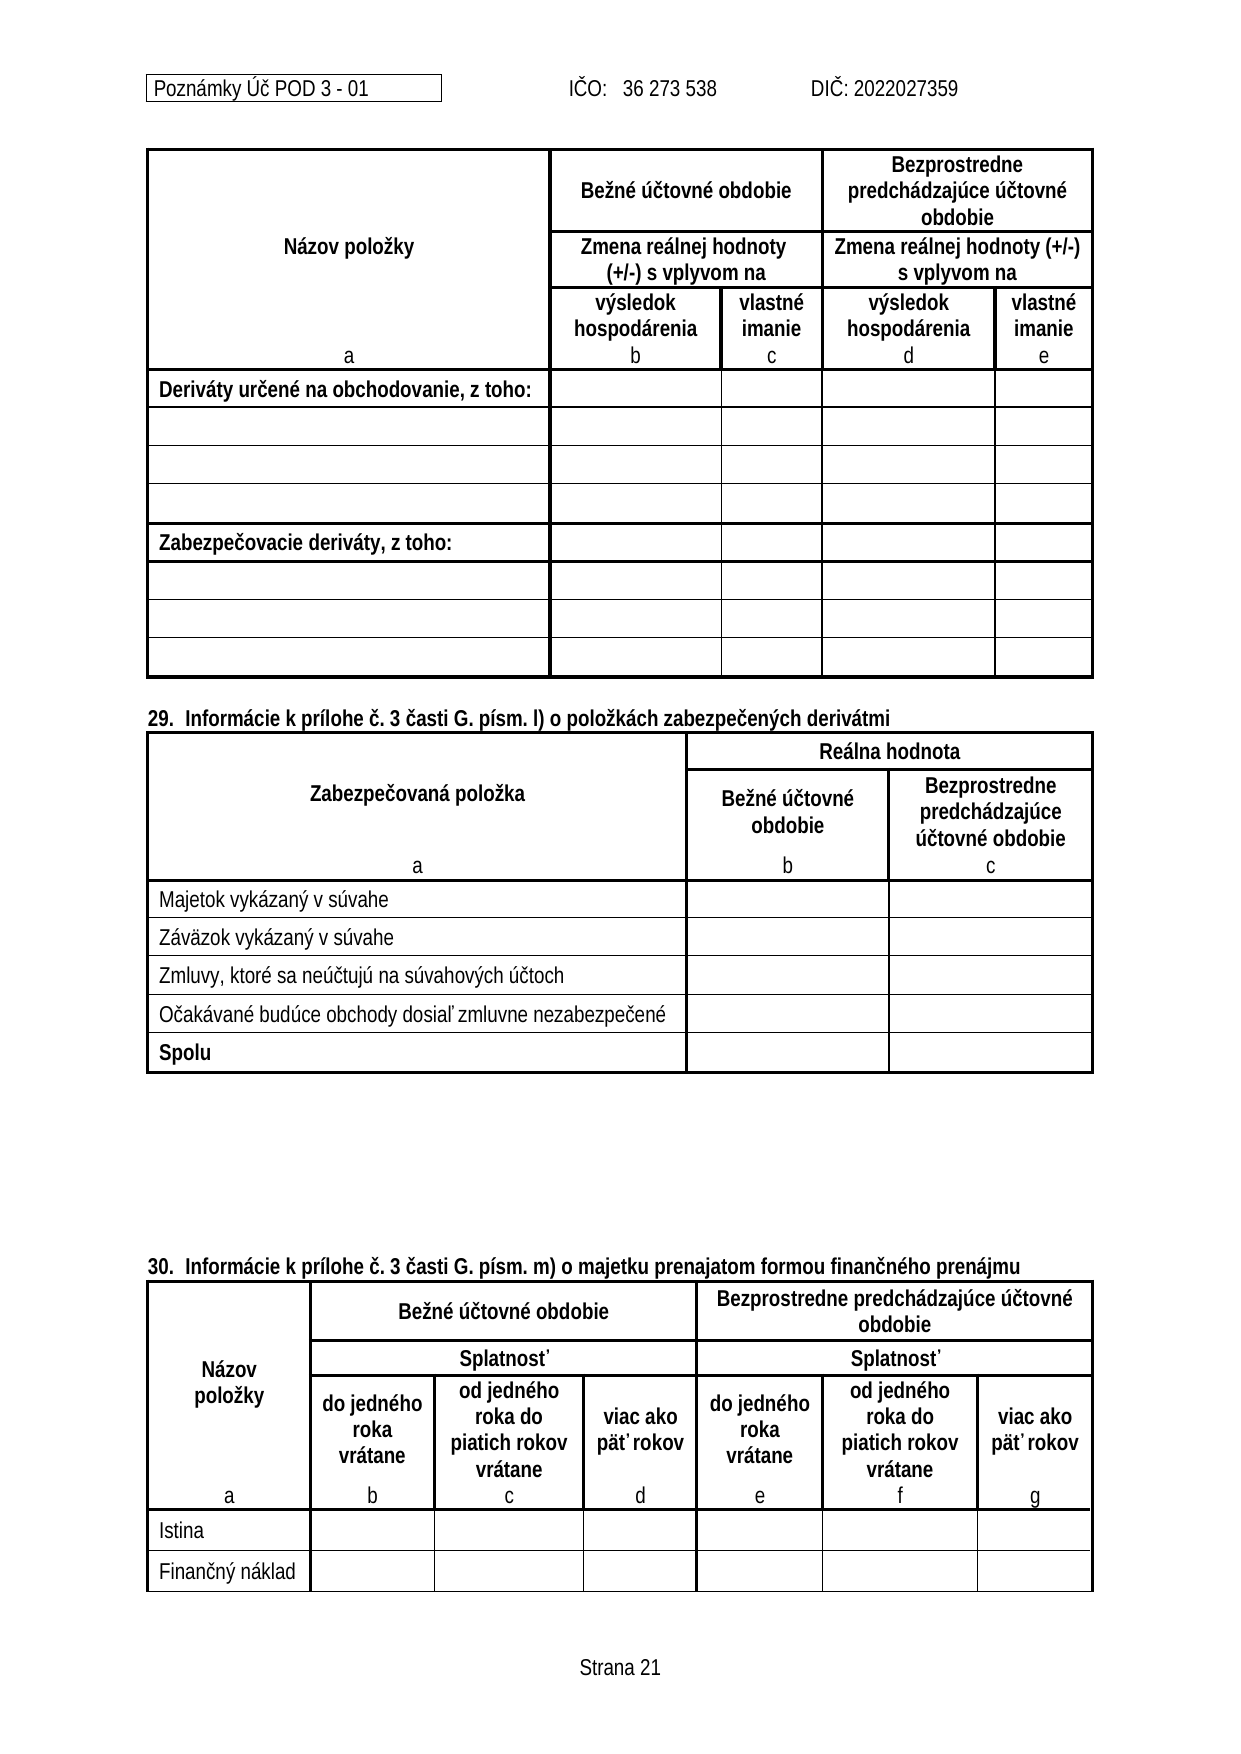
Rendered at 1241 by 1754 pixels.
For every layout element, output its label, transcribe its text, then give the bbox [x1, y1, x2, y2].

table_cell viac ako päť rokov [979, 1377, 1091, 1482]
table_cell Finančný náklad [149, 1551, 309, 1591]
table_header Zabezpečovaná položka [149, 734, 685, 852]
table_cell [149, 563, 548, 598]
table_cell [996, 446, 1091, 483]
table_cell a [149, 342, 548, 368]
table_cell [722, 408, 821, 445]
table_cell [823, 1511, 977, 1550]
table_cell [823, 563, 994, 598]
table_cell [149, 638, 548, 675]
table_cell [978, 1550, 1091, 1591]
table_cell c [723, 342, 821, 368]
table_cell c [436, 1482, 582, 1508]
table_cell [435, 1511, 583, 1550]
table_cell [823, 1551, 977, 1591]
table_cell g [979, 1482, 1091, 1508]
table_cell [996, 638, 1091, 675]
table_cell [722, 638, 821, 675]
table_header Bežné účtovné obdobie [552, 151, 821, 230]
table_cell Záväzok vykázaný v súvahe [149, 918, 685, 955]
table_cell a [149, 852, 685, 878]
table_cell Zmena reálnej hodnoty (+/-) s vplyvom na [824, 233, 1091, 286]
table_cell [722, 600, 821, 637]
table_cell [996, 563, 1091, 598]
table_cell viac ako päť rokov [585, 1377, 695, 1482]
table_cell [149, 408, 548, 445]
table_cell [823, 408, 994, 445]
table_cell Splatnosť [312, 1342, 695, 1373]
table_header Bežné účtovné obdobie [312, 1283, 695, 1339]
table_cell [552, 371, 721, 406]
table_cell [996, 408, 1091, 445]
table_cell Splatnosť [698, 1342, 1091, 1373]
table_header Názov položky [149, 1283, 309, 1482]
table_cell [890, 882, 1091, 917]
table_cell [890, 956, 1091, 994]
table_cell [552, 563, 721, 598]
table_cell [584, 1511, 695, 1550]
table_cell Bezprostredne predchádzajúce účtovné obdobie [890, 771, 1091, 852]
table_cell [552, 408, 721, 445]
table_cell [996, 525, 1091, 560]
table_cell [312, 1511, 434, 1550]
table_cell [823, 446, 994, 483]
table_cell do jedného roka vrátane [698, 1377, 821, 1482]
table_cell výsledok hospodárenia [552, 289, 719, 342]
table_cell [890, 1033, 1091, 1071]
table_cell Majetok vykázaný v súvahe [149, 882, 685, 917]
table_cell [722, 484, 821, 522]
table_cell a [149, 1482, 309, 1508]
table_header Názov položky [149, 151, 548, 342]
table_cell [688, 882, 888, 917]
table_cell Spolu [149, 1033, 685, 1071]
table_cell [823, 525, 994, 560]
table_cell [688, 918, 888, 955]
table_cell [823, 484, 994, 522]
table_cell od jedného roka do piatich rokov vrátane [436, 1377, 582, 1482]
table_cell [890, 995, 1091, 1032]
table_header Reálna hodnota [688, 734, 1091, 768]
table_cell vlastné imanie [997, 289, 1091, 342]
table_cell [823, 371, 994, 406]
table_cell od jedného roka do piatich rokov vrátane [824, 1377, 976, 1482]
table_cell [722, 525, 821, 560]
table_cell výsledok hospodárenia [824, 289, 993, 342]
table_cell [688, 956, 888, 994]
table_cell [722, 446, 821, 483]
table_cell [996, 484, 1091, 522]
table_cell Istina [149, 1511, 309, 1550]
table_cell [149, 446, 548, 483]
table_cell Zmluvy, ktoré sa neúčtujú na súvahových účtoch [149, 956, 685, 994]
table_cell [978, 1508, 1091, 1550]
table_cell [996, 371, 1091, 406]
table_cell [552, 638, 721, 675]
table_cell d [824, 342, 993, 368]
table_cell b [312, 1482, 433, 1508]
table_cell [698, 1511, 822, 1550]
table_cell [584, 1551, 695, 1591]
table_cell Zmena reálnej hodnoty (+/-) s vplyvom na [552, 233, 821, 286]
table_cell do jedného roka vrátane [312, 1377, 433, 1482]
table_cell [149, 484, 548, 522]
table_cell f [824, 1482, 976, 1508]
table_cell [552, 446, 721, 483]
table_cell [552, 525, 721, 560]
title Informácie k prílohe č. 3 časti G. písm. l) o položkách zabezpečených derivátmi [148, 705, 1092, 731]
table_header Bezprostredne predchádzajúce účtovné obdobie [698, 1283, 1091, 1339]
table_cell Zabezpečovacie deriváty, z toho: [149, 525, 548, 560]
table_cell [312, 1551, 434, 1591]
table_cell [722, 563, 821, 598]
table_cell b [688, 852, 887, 878]
table_cell [823, 600, 994, 637]
table_cell Očakávané budúce obchody dosiaľ zmluvne nezabezpečené [149, 995, 685, 1032]
table_cell [823, 638, 994, 675]
table_cell b [552, 342, 719, 368]
table_cell e [997, 342, 1091, 368]
table_cell e [698, 1482, 821, 1508]
table_cell vlastné imanie [723, 289, 821, 342]
table_cell [722, 371, 821, 406]
table_cell [698, 1551, 822, 1591]
table_cell d [585, 1482, 695, 1508]
table_cell c [890, 852, 1091, 878]
table_cell [552, 600, 721, 637]
table_cell [435, 1551, 583, 1591]
table_cell [996, 600, 1091, 637]
table_cell Bežné účtovné obdobie [688, 771, 887, 852]
table_cell [149, 600, 548, 637]
table_cell Deriváty určené na obchodovanie, z toho: [149, 371, 548, 406]
table_cell [890, 918, 1091, 955]
title Informácie k prílohe č. 3 časti G. písm. m) o majetku prenajatom formou finančného prenájmu [148, 1253, 1092, 1279]
table_header Bezprostredne predchádzajúce účtovné obdobie [824, 151, 1091, 230]
table_cell [688, 1033, 888, 1071]
table_cell [688, 995, 888, 1032]
table_cell [552, 484, 721, 522]
